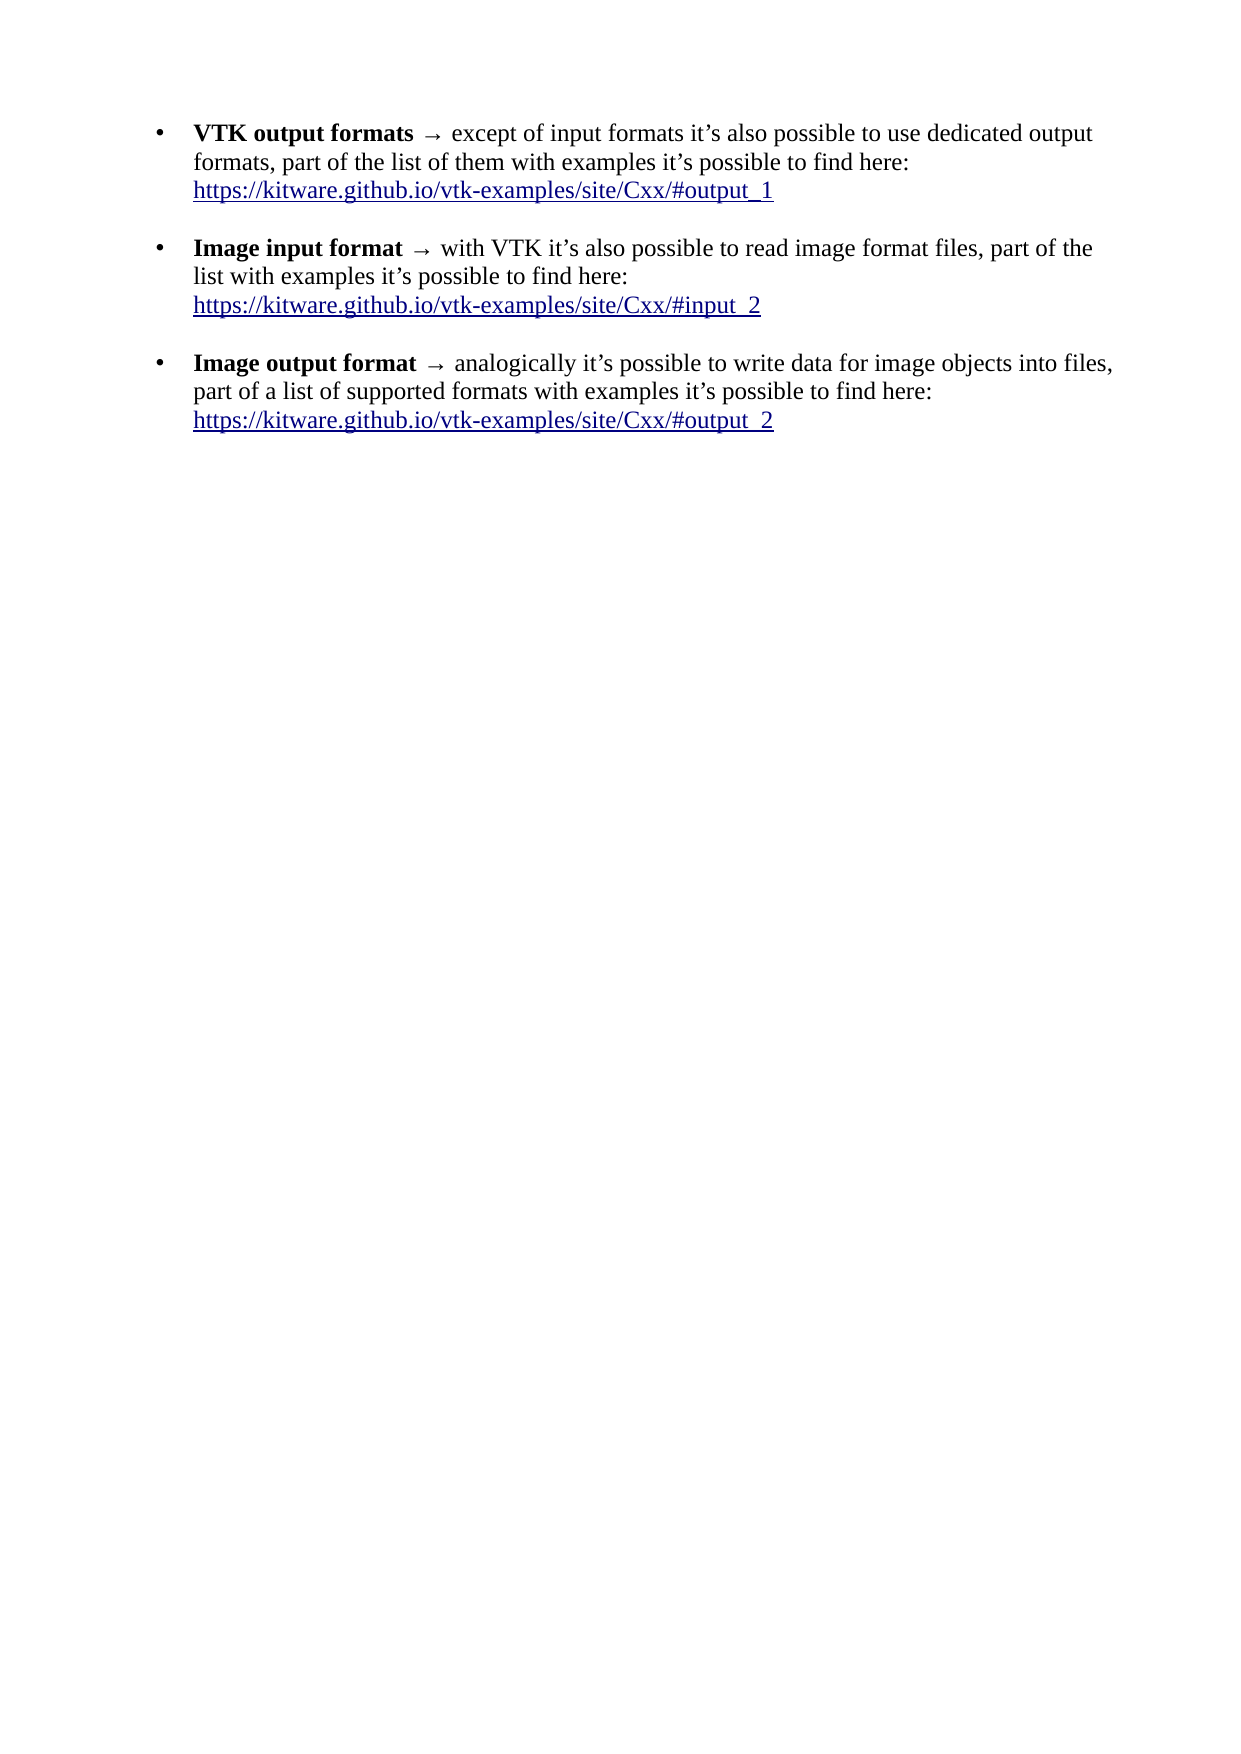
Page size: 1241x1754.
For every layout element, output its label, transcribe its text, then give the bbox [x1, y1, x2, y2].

list Image output format → analogically it’s possible to write data for image objects into files, part of a list of supported formats with examples it’s possible to find here: https://kitware.github.io/vtk-examples/site/Cxx/#output_2 [156, 348, 1122, 434]
list Image input format → with VTK it’s also possible to read image format files, part of the list with examples it’s possible to find here: https://kitware.github.io/vtk-examples/site/Cxx/#input_2 [156, 233, 1122, 319]
list VTK output formats → except of input formats it’s also possible to use dedicated output formats, part of the list of them with examples it’s possible to find here: https://kitware.github.io/vtk-examples/site/Cxx/#output_1 [156, 118, 1122, 204]
